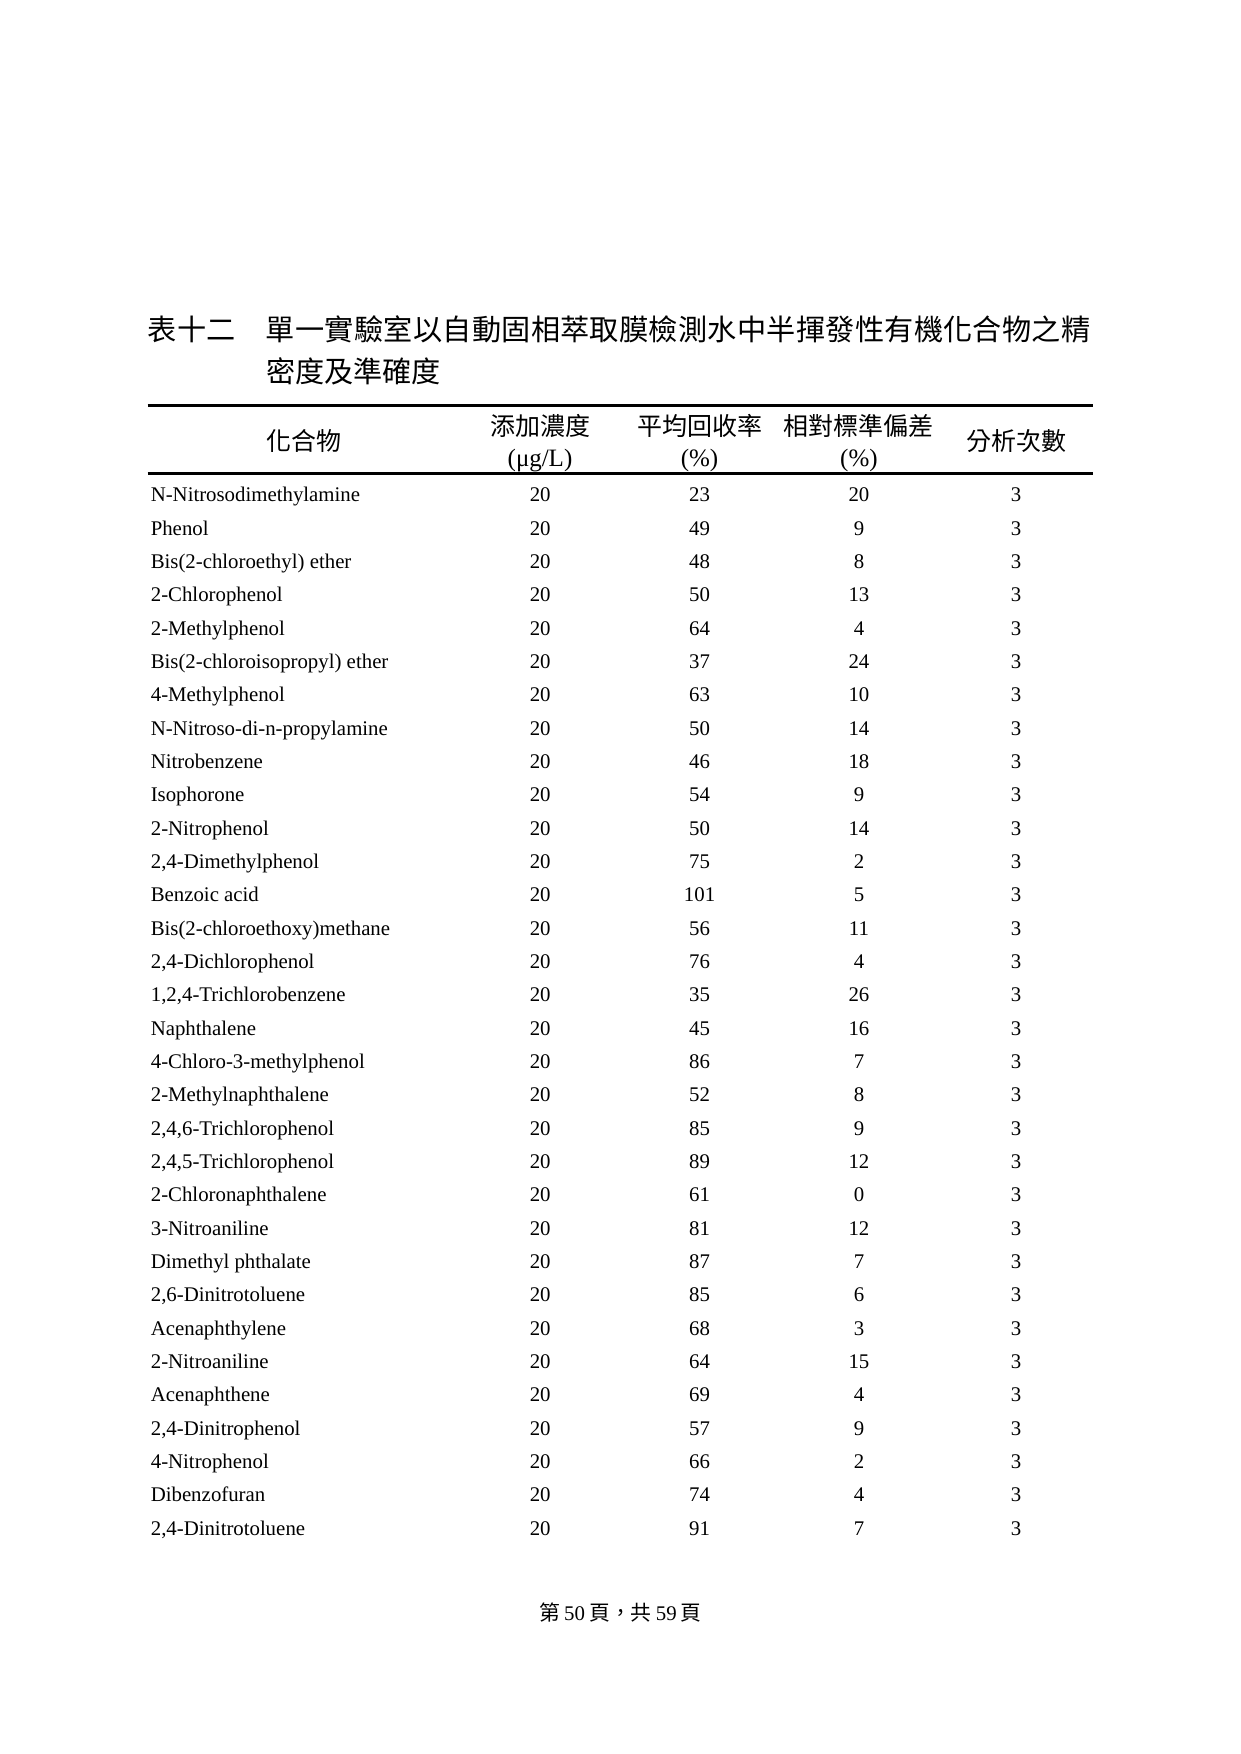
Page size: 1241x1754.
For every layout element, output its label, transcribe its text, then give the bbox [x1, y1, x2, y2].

table_cell 20 [460, 908, 619, 942]
table_cell 8 [779, 1075, 938, 1108]
table_cell 3 [939, 875, 1093, 908]
table_header 添加濃度 (μg/L) [460, 407, 619, 472]
table_cell 3 [939, 1242, 1093, 1275]
table_cell 20 [460, 842, 619, 875]
table_cell 3 [939, 1508, 1093, 1542]
table_cell 18 [779, 742, 938, 775]
table_cell 3 [939, 708, 1093, 742]
table_cell 3 [779, 1308, 938, 1342]
table_cell 2,4-Dinitrophenol [148, 1408, 460, 1442]
table_cell 3 [939, 475, 1093, 508]
table_cell 20 [460, 708, 619, 742]
table_cell 3 [939, 1075, 1093, 1108]
table_cell 20 [460, 642, 619, 675]
table_cell 68 [620, 1308, 779, 1342]
table_cell 20 [460, 1142, 619, 1175]
table_cell 35 [620, 975, 779, 1008]
table_cell 14 [779, 808, 938, 842]
table_cell 2,4-Dinitrotoluene [148, 1508, 460, 1542]
table_cell 3 [939, 1108, 1093, 1142]
table_cell 3 [939, 1475, 1093, 1508]
table_cell 20 [460, 1075, 619, 1108]
table_cell 11 [779, 908, 938, 942]
table_cell 50 [620, 575, 779, 608]
table_cell 12 [779, 1142, 938, 1175]
table_cell 3 [939, 842, 1093, 875]
table_cell 20 [460, 1275, 619, 1308]
table_cell 4 [779, 608, 938, 642]
table_cell Bis(2-chloroethyl) ether [148, 542, 460, 575]
table_header 相對標準偏差(%) [779, 407, 938, 472]
table_cell 3 [939, 542, 1093, 575]
table_cell 85 [620, 1275, 779, 1308]
table_cell 2,4,5-Trichlorophenol [148, 1142, 460, 1175]
table_cell 2-Chlorophenol [148, 575, 460, 608]
table_cell 20 [460, 475, 619, 508]
table_cell 20 [460, 1408, 619, 1442]
table_cell 3 [939, 642, 1093, 675]
table_cell 20 [460, 608, 619, 642]
table_cell 20 [460, 875, 619, 908]
table_cell 14 [779, 708, 938, 742]
table_cell 91 [620, 1508, 779, 1542]
table_cell N-Nitroso-di-n-propylamine [148, 708, 460, 742]
table_cell 2,4-Dimethylphenol [148, 842, 460, 875]
table_cell 3 [939, 775, 1093, 808]
table_cell 3 [939, 1408, 1093, 1442]
table_cell 2 [779, 842, 938, 875]
table_cell 9 [779, 1408, 938, 1442]
table_cell 20 [460, 1008, 619, 1042]
table_cell 20 [460, 1208, 619, 1242]
table_cell 20 [460, 508, 619, 542]
table_cell 2-Chloronaphthalene [148, 1175, 460, 1208]
table_cell 64 [620, 608, 779, 642]
table_cell 20 [460, 1508, 619, 1542]
table_cell 7 [779, 1508, 938, 1542]
table_cell 0 [779, 1175, 938, 1208]
table_cell 20 [779, 475, 938, 508]
table_cell Acenaphthene [148, 1375, 460, 1408]
table_cell Naphthalene [148, 1008, 460, 1042]
table_cell 3 [939, 808, 1093, 842]
table_header 平均回收率 (%) [620, 407, 779, 472]
table_cell 20 [460, 1442, 619, 1475]
table_cell 4 [779, 1375, 938, 1408]
table_cell Dimethyl phthalate [148, 1242, 460, 1275]
table_cell 7 [779, 1242, 938, 1275]
table_cell 20 [460, 575, 619, 608]
table_cell 74 [620, 1475, 779, 1508]
text 表十二 單一實驗室以自動固相萃取膜檢測水中半揮發性有機化合物之精密度及準確度 [148, 307, 1092, 391]
table_cell 89 [620, 1142, 779, 1175]
table_cell 2,4-Dichlorophenol [148, 942, 460, 975]
table_cell 48 [620, 542, 779, 575]
table_cell 20 [460, 775, 619, 808]
table_cell 86 [620, 1042, 779, 1075]
table_cell 49 [620, 508, 779, 542]
table_cell Bis(2-chloroethoxy)methane [148, 908, 460, 942]
table_cell N-Nitrosodimethylamine [148, 475, 460, 508]
table_cell 3 [939, 1208, 1093, 1242]
table_cell 5 [779, 875, 938, 908]
table_cell 3 [939, 1042, 1093, 1075]
table_cell 2,4,6-Trichlorophenol [148, 1108, 460, 1142]
table_cell 61 [620, 1175, 779, 1208]
table_cell 87 [620, 1242, 779, 1275]
table_cell 9 [779, 508, 938, 542]
table_cell 46 [620, 742, 779, 775]
table_cell 3 [939, 975, 1093, 1008]
table_cell 20 [460, 742, 619, 775]
table_header 化合物 [148, 407, 460, 472]
table_header 分析次數 [939, 407, 1093, 472]
table_cell 10 [779, 675, 938, 708]
table_cell 76 [620, 942, 779, 975]
table_cell 20 [460, 1042, 619, 1075]
table_cell 26 [779, 975, 938, 1008]
table_cell 6 [779, 1275, 938, 1308]
table_cell 13 [779, 575, 938, 608]
table_cell 66 [620, 1442, 779, 1475]
table_cell 20 [460, 942, 619, 975]
table_cell 20 [460, 542, 619, 575]
table_cell 2-Nitrophenol [148, 808, 460, 842]
table_cell 50 [620, 808, 779, 842]
table_cell 3 [939, 1375, 1093, 1408]
table_cell 54 [620, 775, 779, 808]
table_cell 3 [939, 575, 1093, 608]
table_cell 2,6-Dinitrotoluene [148, 1275, 460, 1308]
table_cell 20 [460, 675, 619, 708]
table_cell 4 [779, 1475, 938, 1508]
table_cell 3 [939, 608, 1093, 642]
table_cell 3 [939, 675, 1093, 708]
table_cell 64 [620, 1342, 779, 1375]
table_cell Dibenzofuran [148, 1475, 460, 1508]
table_cell 2 [779, 1442, 938, 1475]
table_cell 20 [460, 975, 619, 1008]
table_cell 2-Methylphenol [148, 608, 460, 642]
table_cell 101 [620, 875, 779, 908]
table_cell 3 [939, 1142, 1093, 1175]
table_cell 63 [620, 675, 779, 708]
table_cell 50 [620, 708, 779, 742]
table_cell 24 [779, 642, 938, 675]
table_cell Bis(2-chloroisopropyl) ether [148, 642, 460, 675]
table_cell 20 [460, 808, 619, 842]
table_cell 2-Methylnaphthalene [148, 1075, 460, 1108]
table_cell 69 [620, 1375, 779, 1408]
table_cell 8 [779, 542, 938, 575]
table_cell 85 [620, 1108, 779, 1142]
table_cell 20 [460, 1175, 619, 1208]
table_cell 4 [779, 942, 938, 975]
table_cell 9 [779, 775, 938, 808]
table_cell 20 [460, 1375, 619, 1408]
table_cell 2-Nitroaniline [148, 1342, 460, 1375]
table_cell 15 [779, 1342, 938, 1375]
table_cell 81 [620, 1208, 779, 1242]
table_cell 75 [620, 842, 779, 875]
table_cell 3 [939, 508, 1093, 542]
table_cell Benzoic acid [148, 875, 460, 908]
table_cell 3 [939, 908, 1093, 942]
table_cell 1,2,4-Trichlorobenzene [148, 975, 460, 1008]
table_cell 45 [620, 1008, 779, 1042]
table_cell 12 [779, 1208, 938, 1242]
table_cell Nitrobenzene [148, 742, 460, 775]
table_cell 3 [939, 1442, 1093, 1475]
table_cell 52 [620, 1075, 779, 1108]
table_cell 20 [460, 1342, 619, 1375]
table_cell 57 [620, 1408, 779, 1442]
table_cell 56 [620, 908, 779, 942]
table_cell 3 [939, 1275, 1093, 1308]
table_cell 3 [939, 1175, 1093, 1208]
table_cell 20 [460, 1308, 619, 1342]
table_cell 4-Chloro-3-methylphenol [148, 1042, 460, 1075]
table_cell 3 [939, 1308, 1093, 1342]
table_cell Isophorone [148, 775, 460, 808]
table_cell 37 [620, 642, 779, 675]
table_cell 9 [779, 1108, 938, 1142]
table_cell 3 [939, 1342, 1093, 1375]
table_cell 7 [779, 1042, 938, 1075]
table_cell 3-Nitroaniline [148, 1208, 460, 1242]
table_cell 23 [620, 475, 779, 508]
table_cell 20 [460, 1475, 619, 1508]
table_cell 4-Nitrophenol [148, 1442, 460, 1475]
table_cell 3 [939, 1008, 1093, 1042]
table_cell 20 [460, 1242, 619, 1275]
table_cell Phenol [148, 508, 460, 542]
table_cell 20 [460, 1108, 619, 1142]
table_cell Acenaphthylene [148, 1308, 460, 1342]
table_cell 4-Methylphenol [148, 675, 460, 708]
table_cell 3 [939, 942, 1093, 975]
table_cell 16 [779, 1008, 938, 1042]
table_cell 3 [939, 742, 1093, 775]
